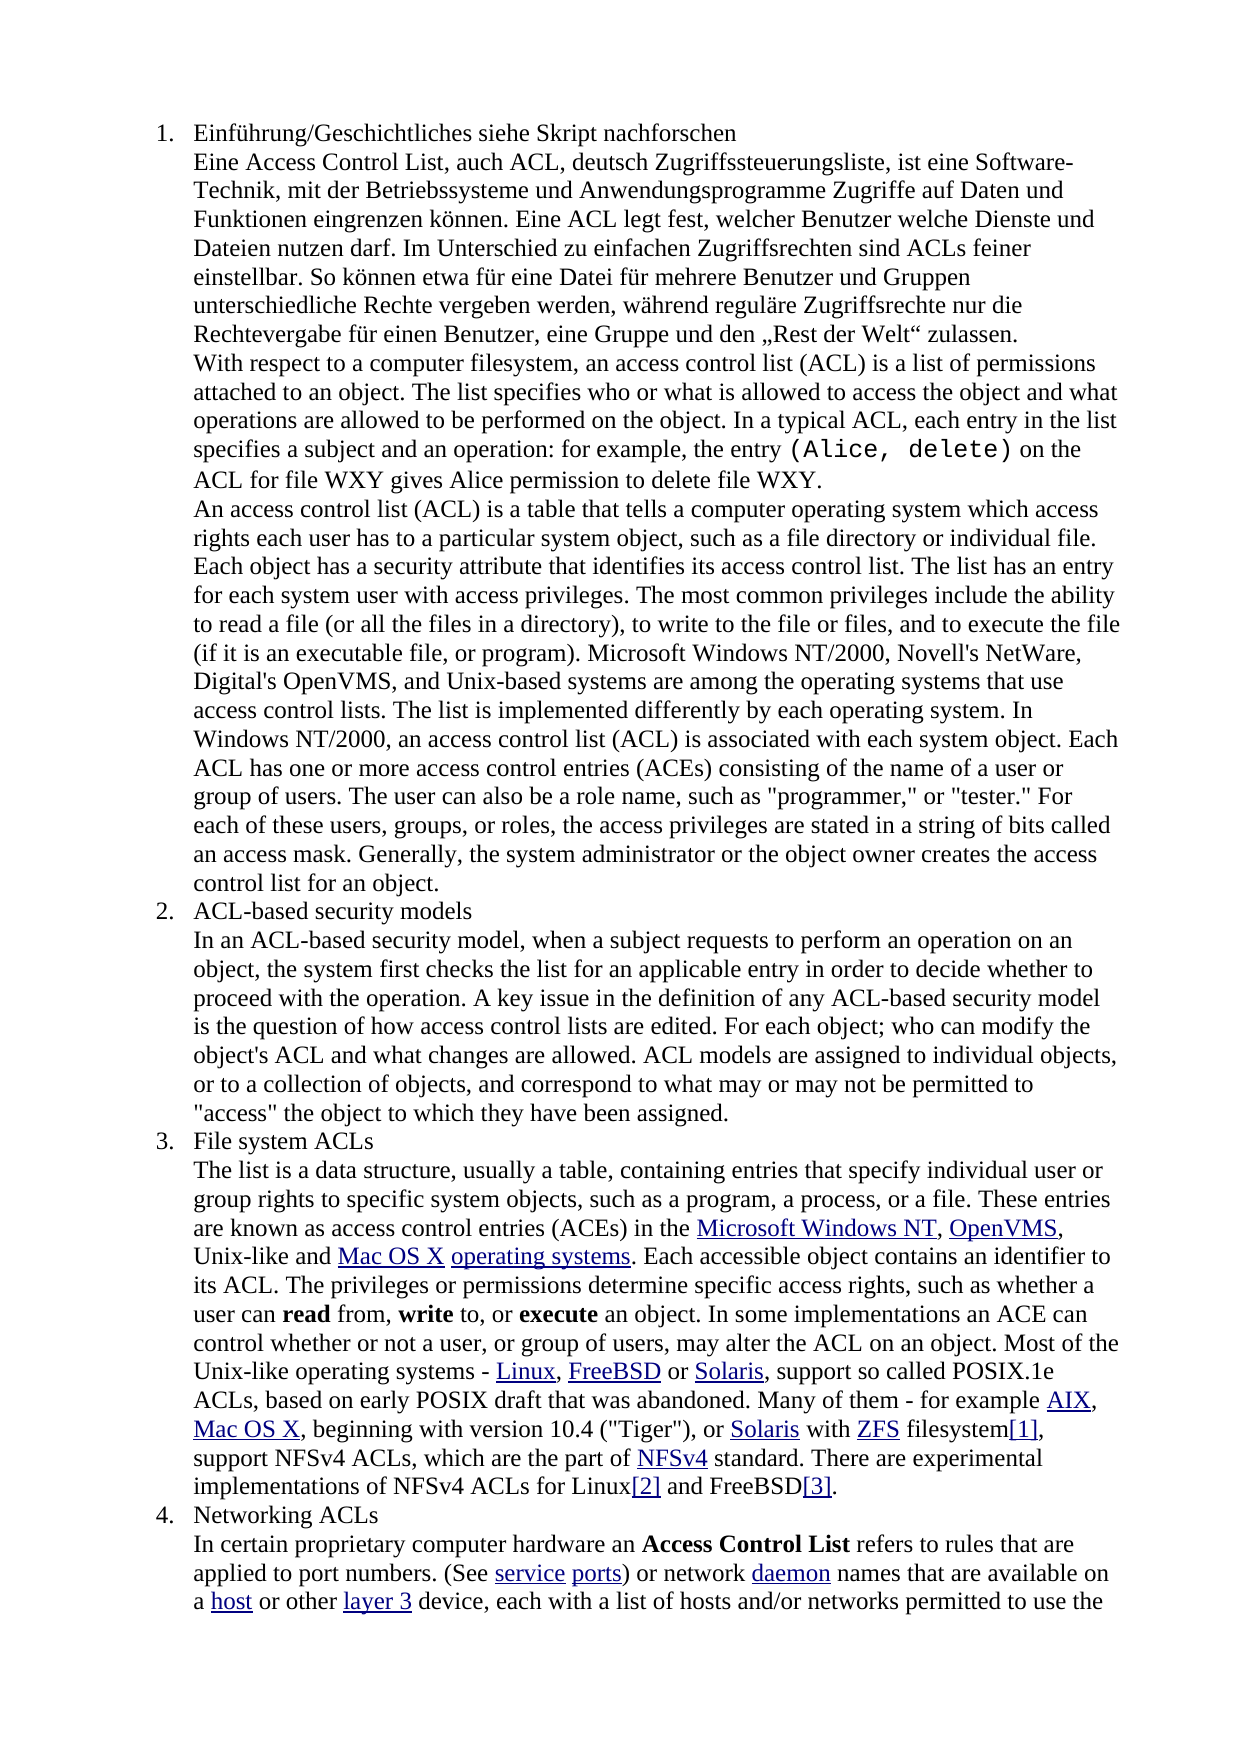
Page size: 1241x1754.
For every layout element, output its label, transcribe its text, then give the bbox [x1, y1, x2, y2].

list In certain proprietary computer hardware an Access Control List refers to rules that are applied to port numbers. (See service ports) or network daemon names that are available on a host or other layer 3 device, each with a list of hosts and/or networks permitted to use the [156, 1529, 1122, 1615]
list Networking ACLs [156, 1500, 1122, 1529]
list ACL-based security models [156, 896, 1122, 925]
list Eine Access Control List, auch ACL, deutsch Zugriffssteuerungsliste, ist eine Software-Technik, mit der Betriebssysteme und Anwendungsprogramme Zugriffe auf Daten und Funktionen eingrenzen können. Eine ACL legt fest, welcher Benutzer welche Dienste und Dateien nutzen darf. Im Unterschied zu einfachen Zugriffsrechten sind ACLs feiner einstellbar. So können etwa für eine Datei für mehrere Benutzer und Gruppen unterschiedliche Rechte vergeben werden, während reguläre Zugriffsrechte nur die Rechtevergabe für einen Benutzer, eine Gruppe und den „Rest der Welt“ zulassen. [156, 147, 1122, 348]
list In an ACL-based security model, when a subject requests to perform an operation on an object, the system first checks the list for an applicable entry in order to decide whether to proceed with the operation. A key issue in the definition of any ACL-based security model is the question of how access control lists are edited. For each object; who can modify the object's ACL and what changes are allowed. ACL models are assigned to individual objects, or to a collection of objects, and correspond to what may or may not be permitted to "access" the object to which they have been assigned. [156, 925, 1122, 1126]
list With respect to a computer filesystem, an access control list (ACL) is a list of permissions attached to an object. The list specifies who or what is allowed to access the object and what operations are allowed to be performed on the object. In a typical ACL, each entry in the list specifies a subject and an operation: for example, the entry (Alice, delete) on the ACL for file WXY gives Alice permission to delete file WXY. [156, 348, 1122, 494]
list Einführung/Geschichtliches siehe Skript nachforschen [156, 118, 1122, 147]
list The list is a data structure, usually a table, containing entries that specify individual user or group rights to specific system objects, such as a program, a process, or a file. These entries are known as access control entries (ACEs) in the Microsoft Windows NT, OpenVMS, Unix-like and Mac OS X operating systems. Each accessible object contains an identifier to its ACL. The privileges or permissions determine specific access rights, such as whether a user can read from, write to, or execute an object. In some implementations an ACE can control whether or not a user, or group of users, may alter the ACL on an object. Most of the Unix-like operating systems - Linux, FreeBSD or Solaris, support so called POSIX.1e ACLs, based on early POSIX draft that was abandoned. Many of them - for example AIX, Mac OS X, beginning with version 10.4 ("Tiger"), or Solaris with ZFS filesystem[1], support NFSv4 ACLs, which are the part of NFSv4 standard. There are experimental implementations of NFSv4 ACLs for Linux[2] and FreeBSD[3]. [156, 1155, 1122, 1500]
list File system ACLs [156, 1126, 1122, 1155]
list An access control list (ACL) is a table that tells a computer operating system which access rights each user has to a particular system object, such as a file directory or individual file. Each object has a security attribute that identifies its access control list. The list has an entry for each system user with access privileges. The most common privileges include the ability to read a file (or all the files in a directory), to write to the file or files, and to execute the file (if it is an executable file, or program). Microsoft Windows NT/2000, Novell's NetWare, Digital's OpenVMS, and Unix-based systems are among the operating systems that use access control lists. The list is implemented differently by each operating system. In Windows NT/2000, an access control list (ACL) is associated with each system object. Each ACL has one or more access control entries (ACEs) consisting of the name of a user or group of users. The user can also be a role name, such as "programmer," or "tester." For each of these users, groups, or roles, the access privileges are stated in a string of bits called an access mask. Generally, the system administrator or the object owner creates the access control list for an object. [156, 494, 1122, 896]
